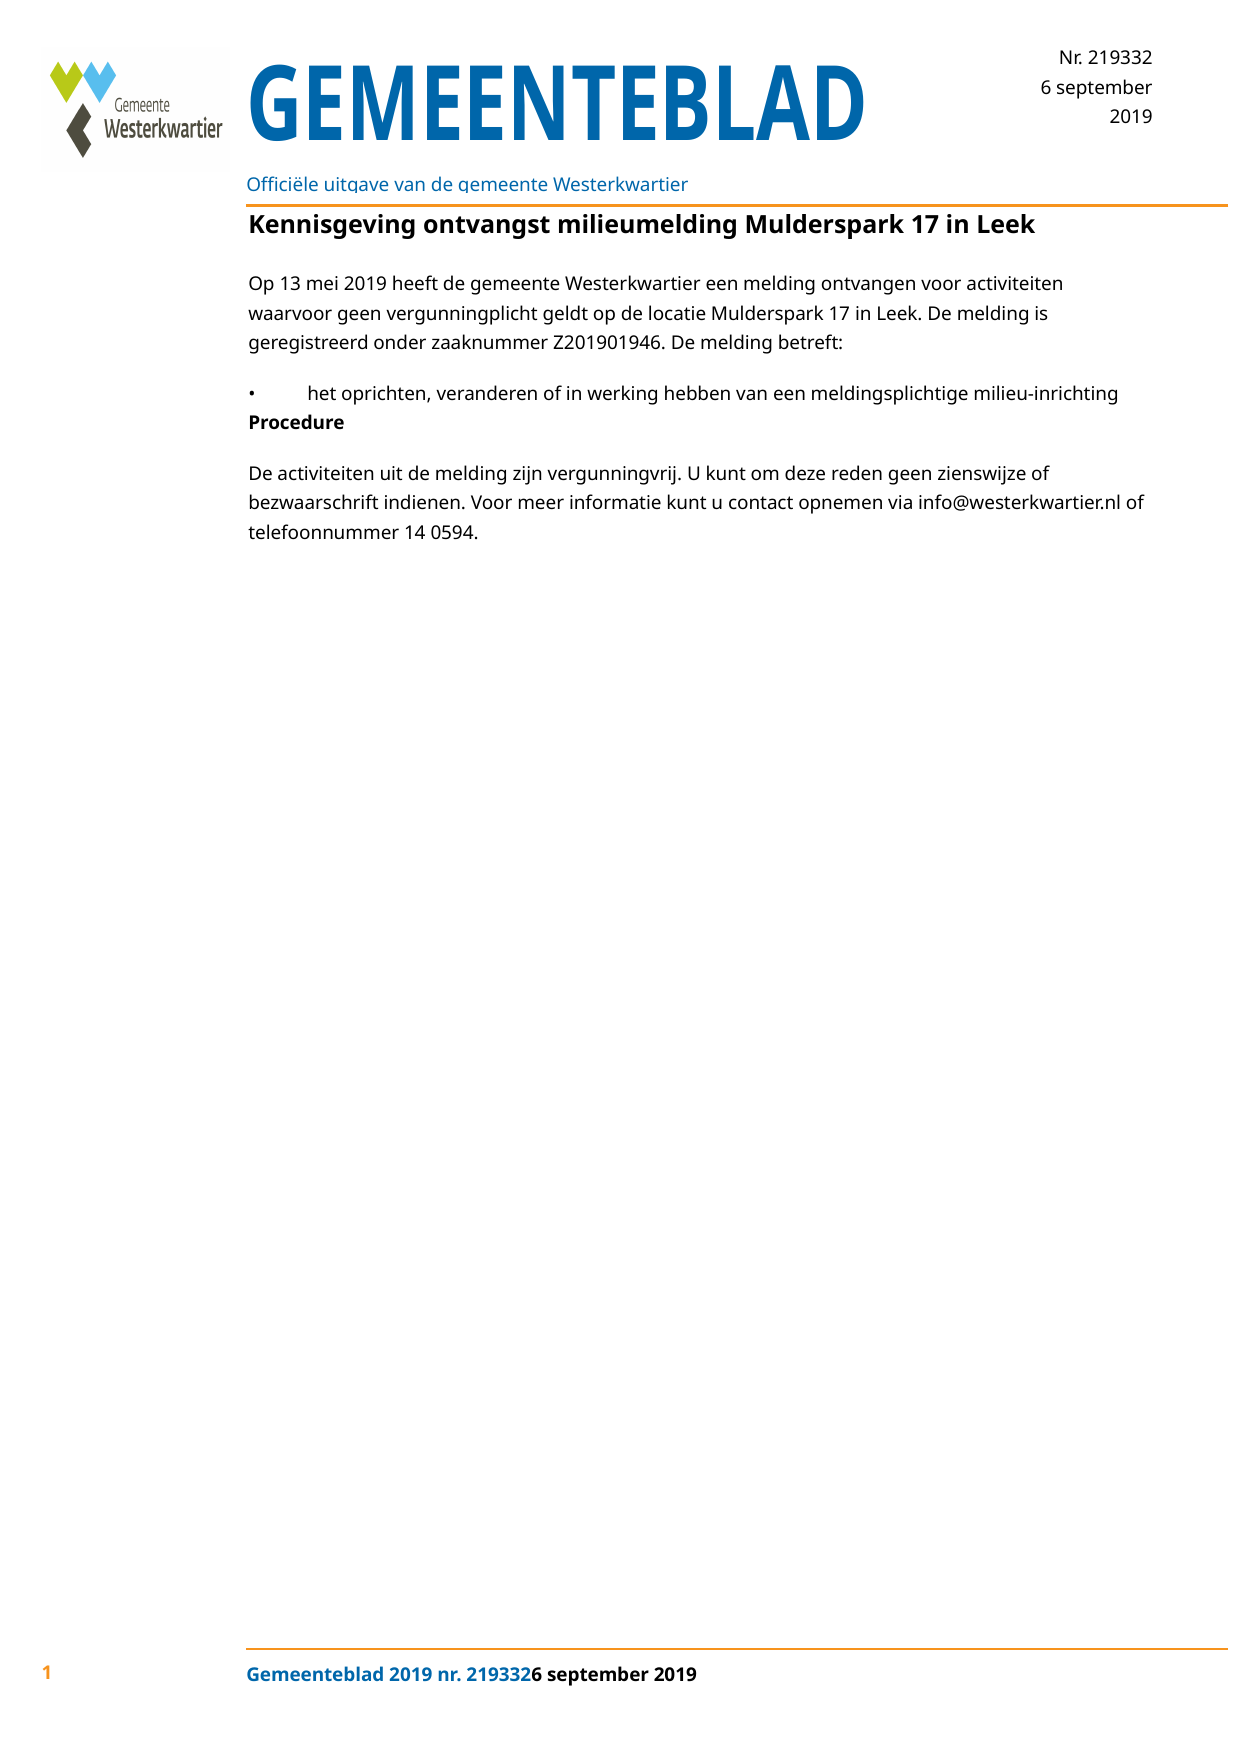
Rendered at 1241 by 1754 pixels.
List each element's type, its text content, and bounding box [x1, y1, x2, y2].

picture [41, 47, 231, 172]
text Op 13 mei 2019 heeft de gemeente Westerkwartier een melding ontvangen voor activiteiten waarvoor geen vergunningplicht geldt op de locatie Mulderspark 17 in Leek. De melding is geregistreerd onder zaaknummer Z201901946. De melding betreft: [248, 270, 1152, 355]
text Procedure [248, 409, 1152, 435]
list het oprichten, veranderen of in werking hebben van een meldingsplichtige milieu-inrichting [248, 380, 1152, 406]
text Kennisgeving ontvangst milieumelding Mulderspark 17 in Leek [248, 207, 1152, 241]
text De activiteiten uit de melding zijn vergunningvrij. U kunt om deze reden geen zienswijze of bezwaarschrift indienen. Voor meer informatie kunt u contact opnemen via info@westerkwartier.nl of telefoonnummer 14 0594. [248, 460, 1152, 545]
